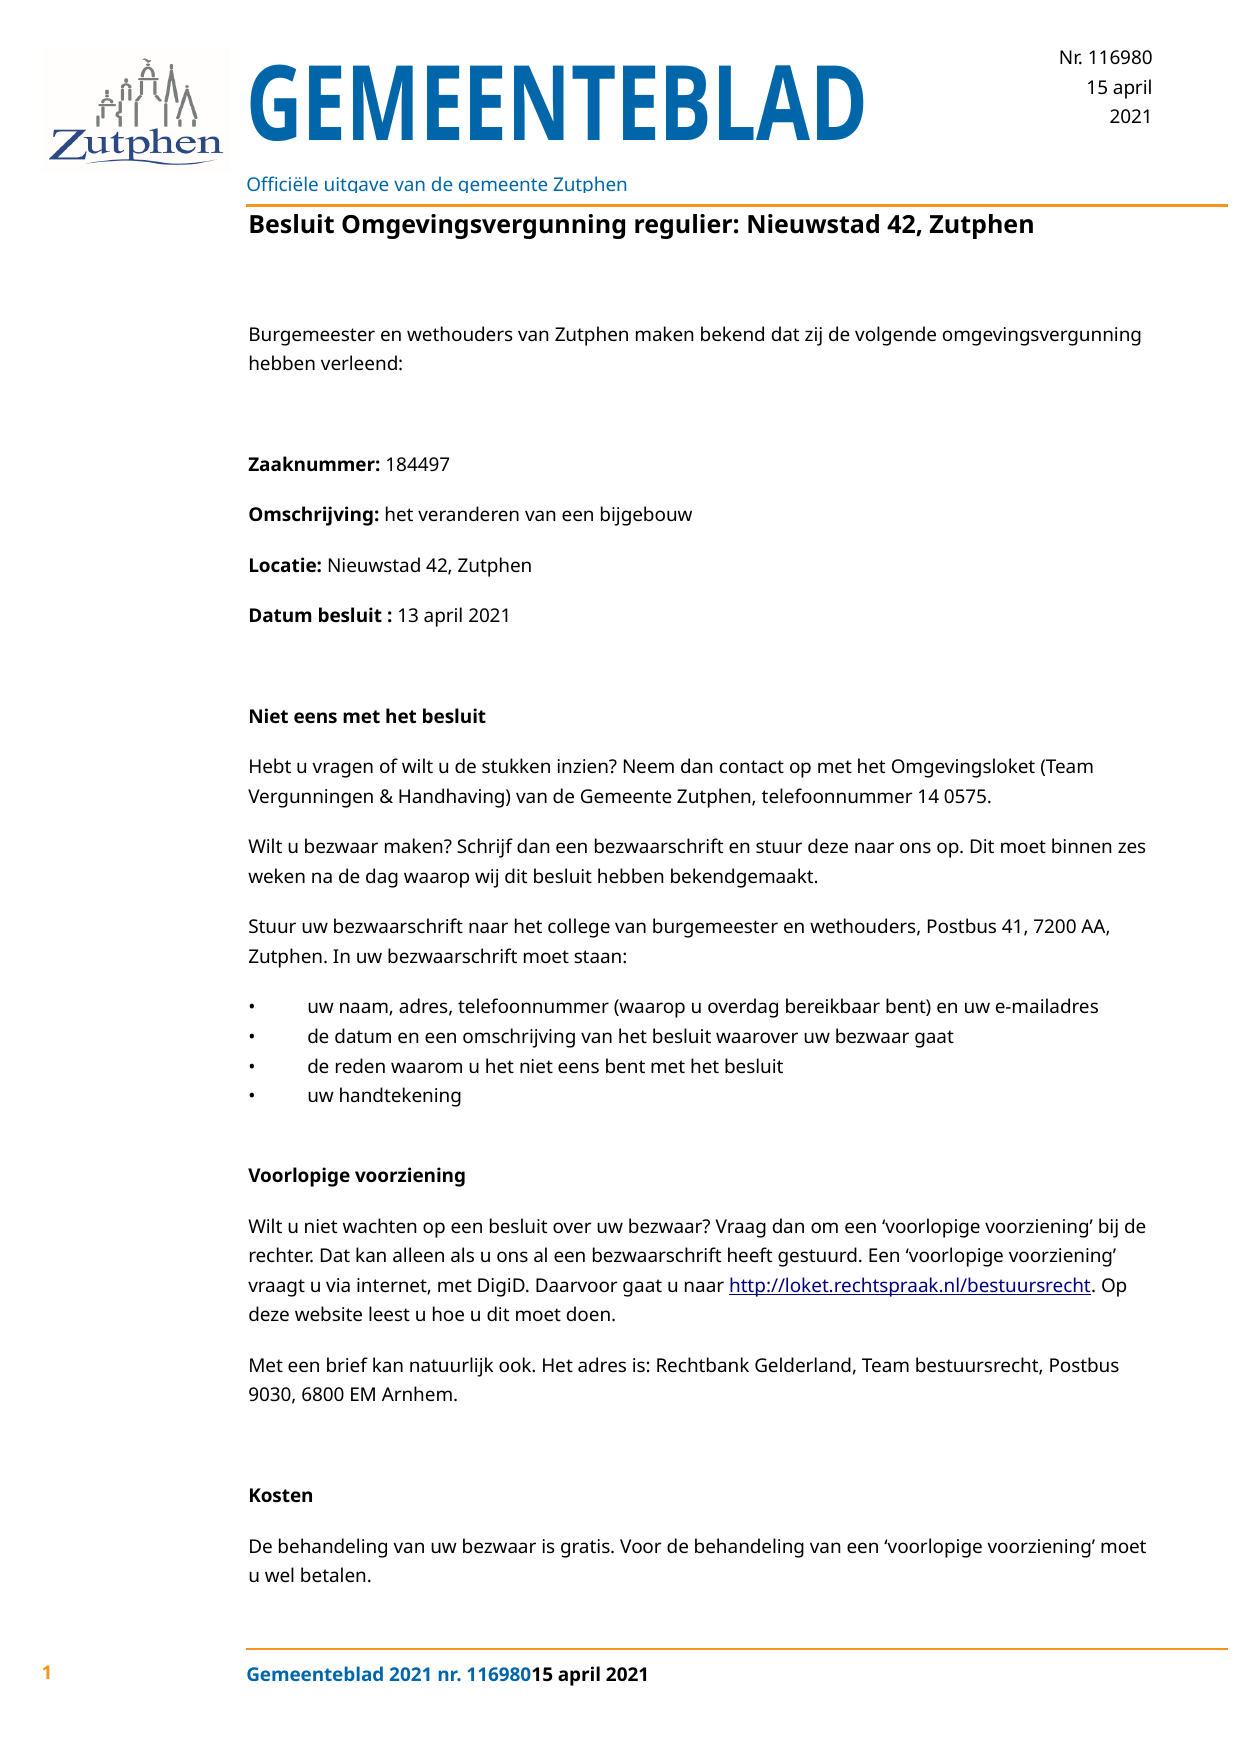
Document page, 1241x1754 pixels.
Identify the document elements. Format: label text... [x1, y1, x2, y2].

picture [41, 47, 231, 172]
text Datum besluit : 13 april 2021 [248, 602, 1152, 628]
list de reden waarom u het niet eens bent met het besluit [248, 1053, 1152, 1078]
text Met een brief kan natuurlijk ook. Het adres is: Rechtbank Gelderland, Team bestuursrecht, Postbus 9030, 6800 EM Arnhem. [248, 1352, 1152, 1407]
list uw handtekening [248, 1082, 1152, 1108]
text Locatie: Nieuwstad 42, Zutphen [248, 552, 1152, 578]
text Stuur uw bezwaarschrift naar het college van burgemeester en wethouders, Postbus 41, 7200 AA, Zutphen. In uw bezwaarschrift moet staan: [248, 914, 1152, 969]
text Hebt u vragen of wilt u de stukken inzien? Neem dan contact op met het Omgevingsloket (Team Vergunningen & Handhaving) van de Gemeente Zutphen, telefoonnummer 14 0575. [248, 754, 1152, 809]
text Wilt u bezwaar maken? Schrijf dan een bezwaarschrift en stuur deze naar ons op. Dit moet binnen zes weken na de dag waarop wij dit besluit hebben bekendgemaakt. [248, 834, 1152, 889]
text Burgemeester en wethouders van Zutphen maken bekend dat zij de volgende omgevingsvergunning hebben verleend: [248, 321, 1152, 376]
list de datum en een omschrijving van het besluit waarover uw bezwaar gaat [248, 1023, 1152, 1049]
text Wilt u niet wachten op een besluit over uw bezwaar? Vraag dan om een ‘voorlopige voorziening’ bij de rechter. Dat kan alleen als u ons al een bezwaarschrift heeft gestuurd. Een ‘voorlopige voorziening’ vraagt u via internet, met DigiD. Daarvoor gaat u naar http://loket.rechtspraak.nl/bestuursrecht. Op deze website leest u hoe u dit moet doen. [248, 1213, 1152, 1327]
list uw naam, adres, telefoonnummer (waarop u overdag bereikbaar bent) en uw e-mailadres [248, 994, 1152, 1019]
text De behandeling van uw bezwaar is gratis. Voor de behandeling van een ‘voorlopige voorziening’ moet u wel betalen. [248, 1533, 1152, 1588]
text Voorlopige voorziening [248, 1162, 1152, 1188]
text Zaaknummer: 184497 [248, 451, 1152, 477]
text Besluit Omgevingsvergunning regulier: Nieuwstad 42, Zutphen [248, 207, 1152, 241]
text Omschrijving: het veranderen van een bijgebouw [248, 502, 1152, 527]
text Kosten [248, 1482, 1152, 1508]
text Niet eens met het besluit [248, 703, 1152, 729]
